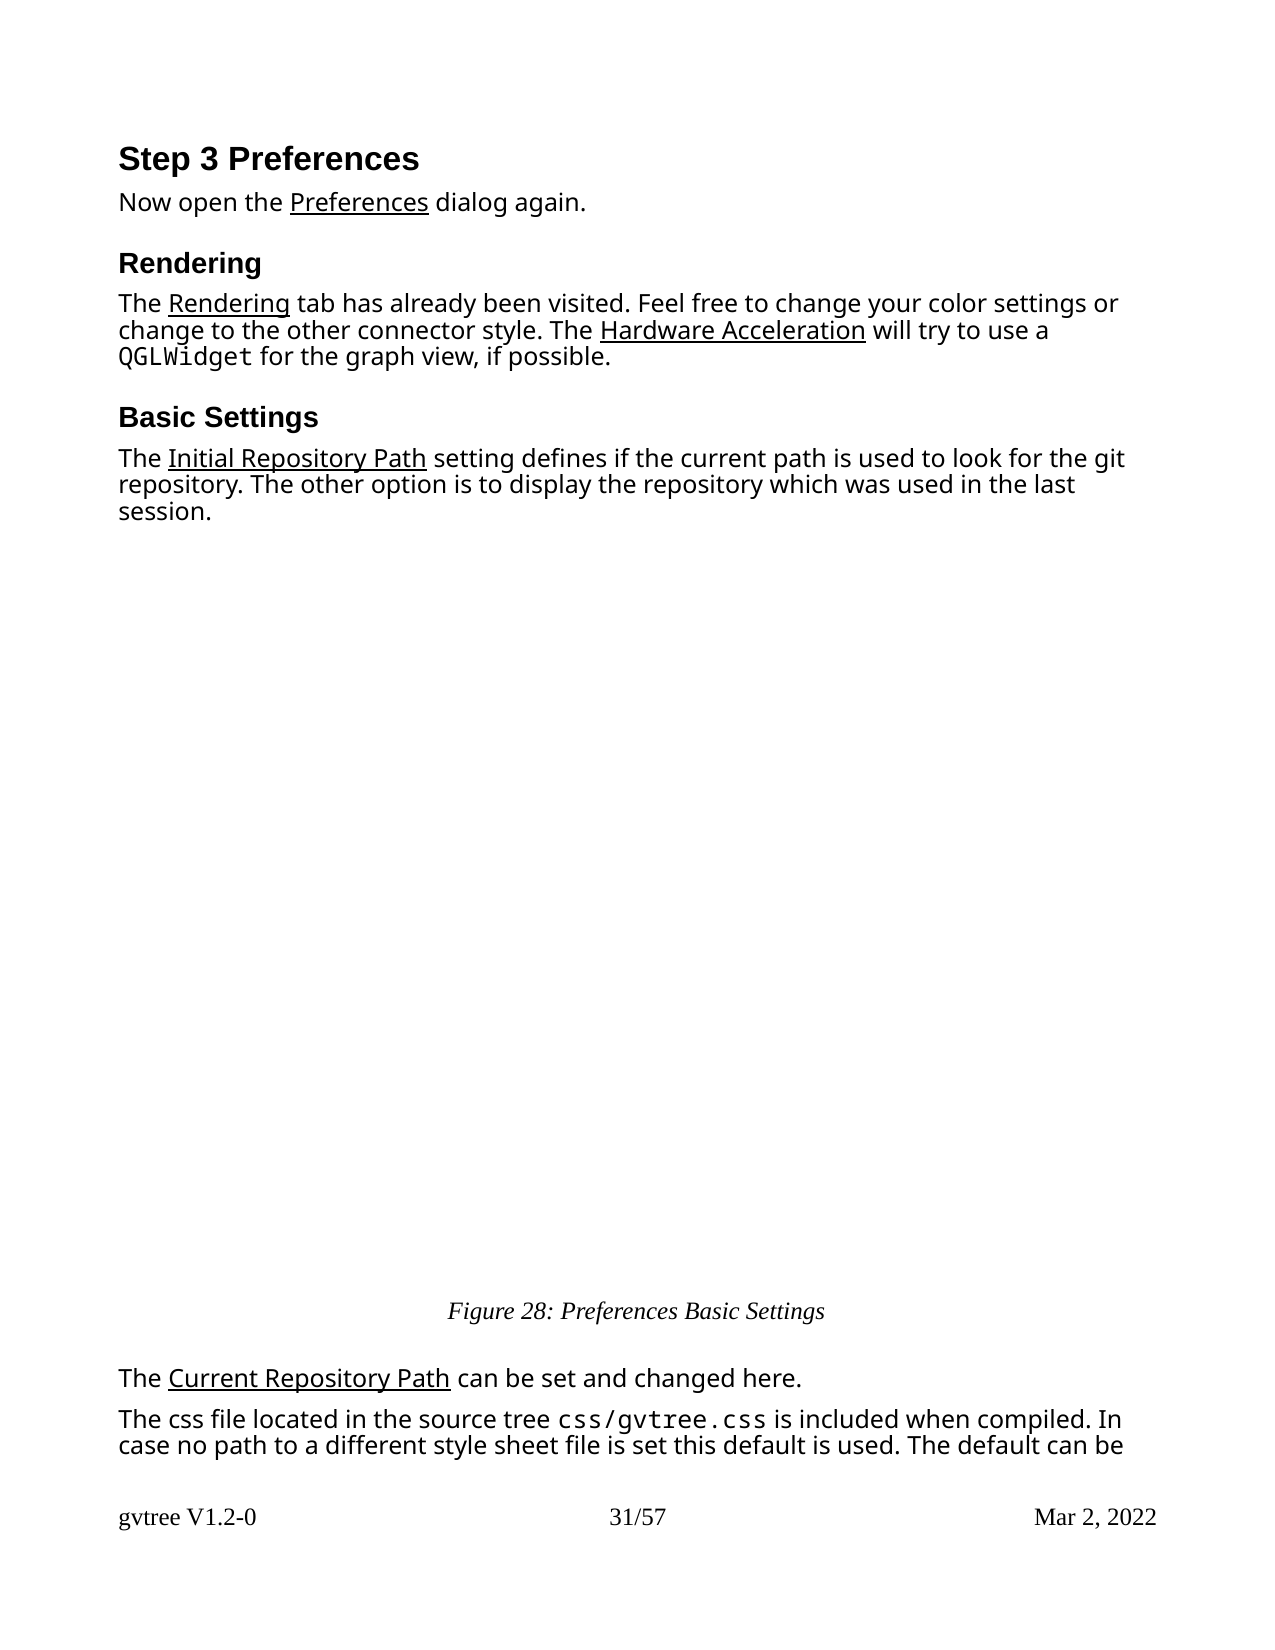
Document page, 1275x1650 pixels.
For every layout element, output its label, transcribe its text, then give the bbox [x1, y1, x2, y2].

subtitle Basic Settings [118, 400, 1157, 434]
text The Initial Repository Path setting defines if the current path is used to look for the git repository. The other option is to display the repository which was used in the last session. [118, 446, 1157, 526]
subtitle Rendering [118, 246, 1157, 279]
text Figure 28: Preferences Basic Settings [118, 553, 1157, 1325]
text The css file located in the source tree css/gvtree.css is included when compiled. In case no path to a different style sheet file is set this default is used. The default can be [118, 1407, 1157, 1460]
subtitle Step 3 Preferences [118, 139, 1157, 178]
text Now open the Preferences dialog again. [118, 190, 1157, 217]
text The Rendering tab has already been visited. Feel free to change your color settings or change to the other connector style. The Hardware Acceleration will try to use a QGLWidget for the graph view, if possible. [118, 292, 1157, 371]
text The Current Repository Path can be set and changed here. [118, 1366, 1157, 1392]
